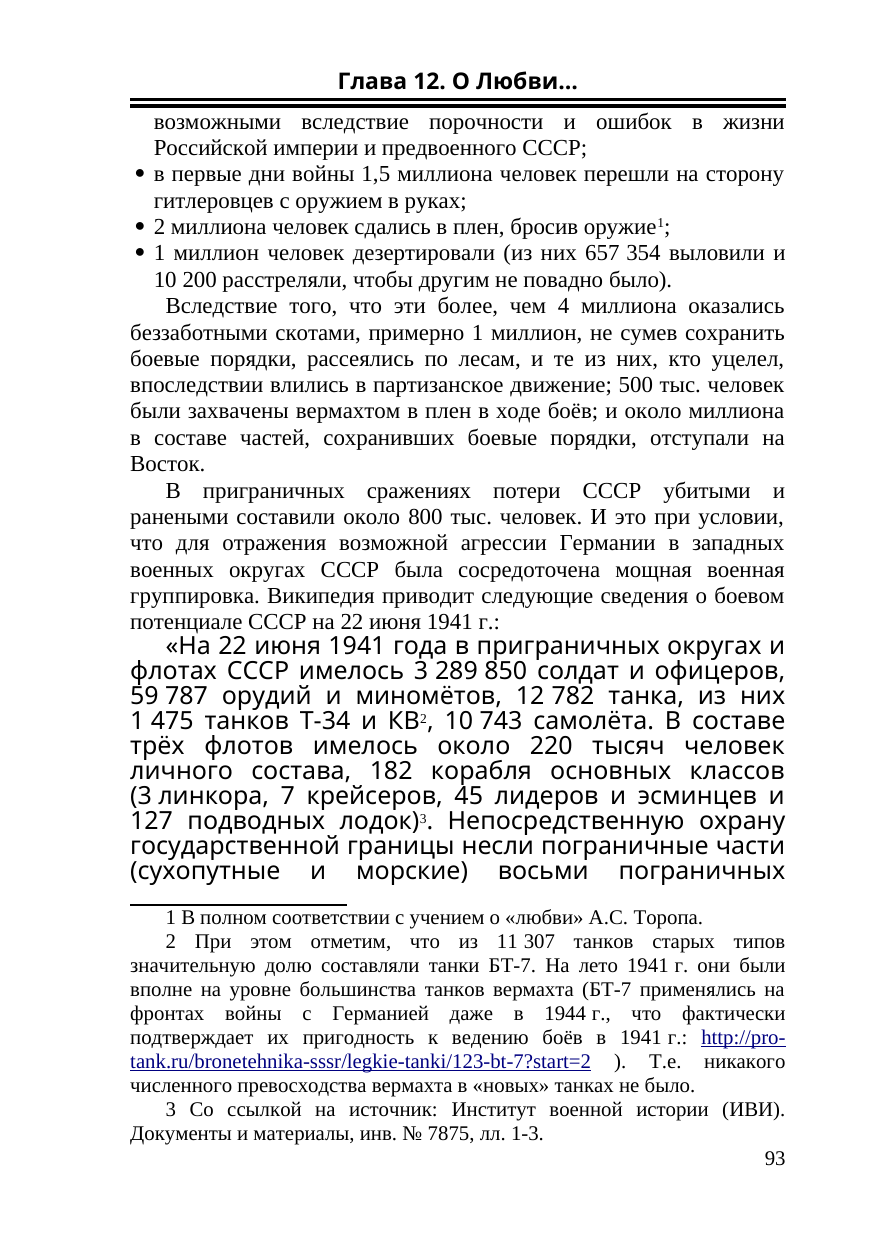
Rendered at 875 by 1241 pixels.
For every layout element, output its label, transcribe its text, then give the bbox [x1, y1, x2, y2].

list В полном соответствии с учением о «любви» А.С. Торопа. [130, 905, 786, 929]
list в первые дни войны 1,5 миллиона человек перешли на сторону гитлеровцев с оружием в руках; [136, 160, 786, 213]
text При этом отметим, что из 11 307 танков старых типов значительную долю составляли танки БТ-7. На лето 1941 г. они были вполне на уровне большинства танков вермахта (БТ-7 применялись на фронтах войны с Германией даже в 1944 г., что фактически подтверждает их пригодность к ведению боёв в 1941 г.: http://pro-tank.ru/bronetehnika-sssr/legkie-tanki/123-bt-7?start=2 ). Т.е. никакого численного превосходства вермахта в «новых» танках не было. [130, 929, 786, 1097]
text Вследствие того, что эти более, чем 4 миллиона оказались беззаботными скотами, примерно 1 миллион, не сумев сохранить боевые порядки, рассеялись по лесам, и те из них, кто уцелел, впоследствии влились в партизанское движение; 500 тыс. человек были захвачены вермахтом в плен в ходе боёв; и около миллиона в составе частей, сохранивших боевые порядки, отступали на Восток. [130, 292, 786, 477]
text В приграничных сражениях потери СССР убитыми и ранеными составили около 800 тыс. человек. И это при условии, что для отражения возможной агрессии Германии в западных военных округах СССР была сосредоточена мощная военная группировка. Википедия приводит следующие сведения о боевом потенциале СССР на 22 июня 1941 г.: [130, 477, 786, 635]
list 1 миллион человек дезертировали (из них 657 354 выловили и 10 200 расстреляли, чтобы другим не повадно было). [136, 239, 786, 292]
text «На 22 июня 1941 года в приграничных округах и флотах СССР имелось 3 289 850 солдат и офицеров, 59 787 орудий и миномётов, 12 782 танка, из них 1 475 танков Т-34 и КВ, 10 743 самолёта. В составе трёх флотов имелось около 220 тысяч человек личного состава, 182 корабля основных классов (3 линкора, 7 крейсеров, 45 лидеров и эсминцев и 127 подводных лодок). Непосредственную охрану государственной границы несли пограничные части (сухопутные и морские) восьми пограничных [130, 635, 786, 885]
list 2 миллиона человек сдались в плен, бросив оружие; [136, 213, 786, 239]
text Со ссылкой на источник: Институт военной истории (ИВИ). Документы и материалы, инв. № 7875, лл. 1-3. [130, 1097, 786, 1145]
list возможными вследствие порочности и ошибок в жизни Российской империи и предвоенного СССР; [136, 108, 786, 160]
